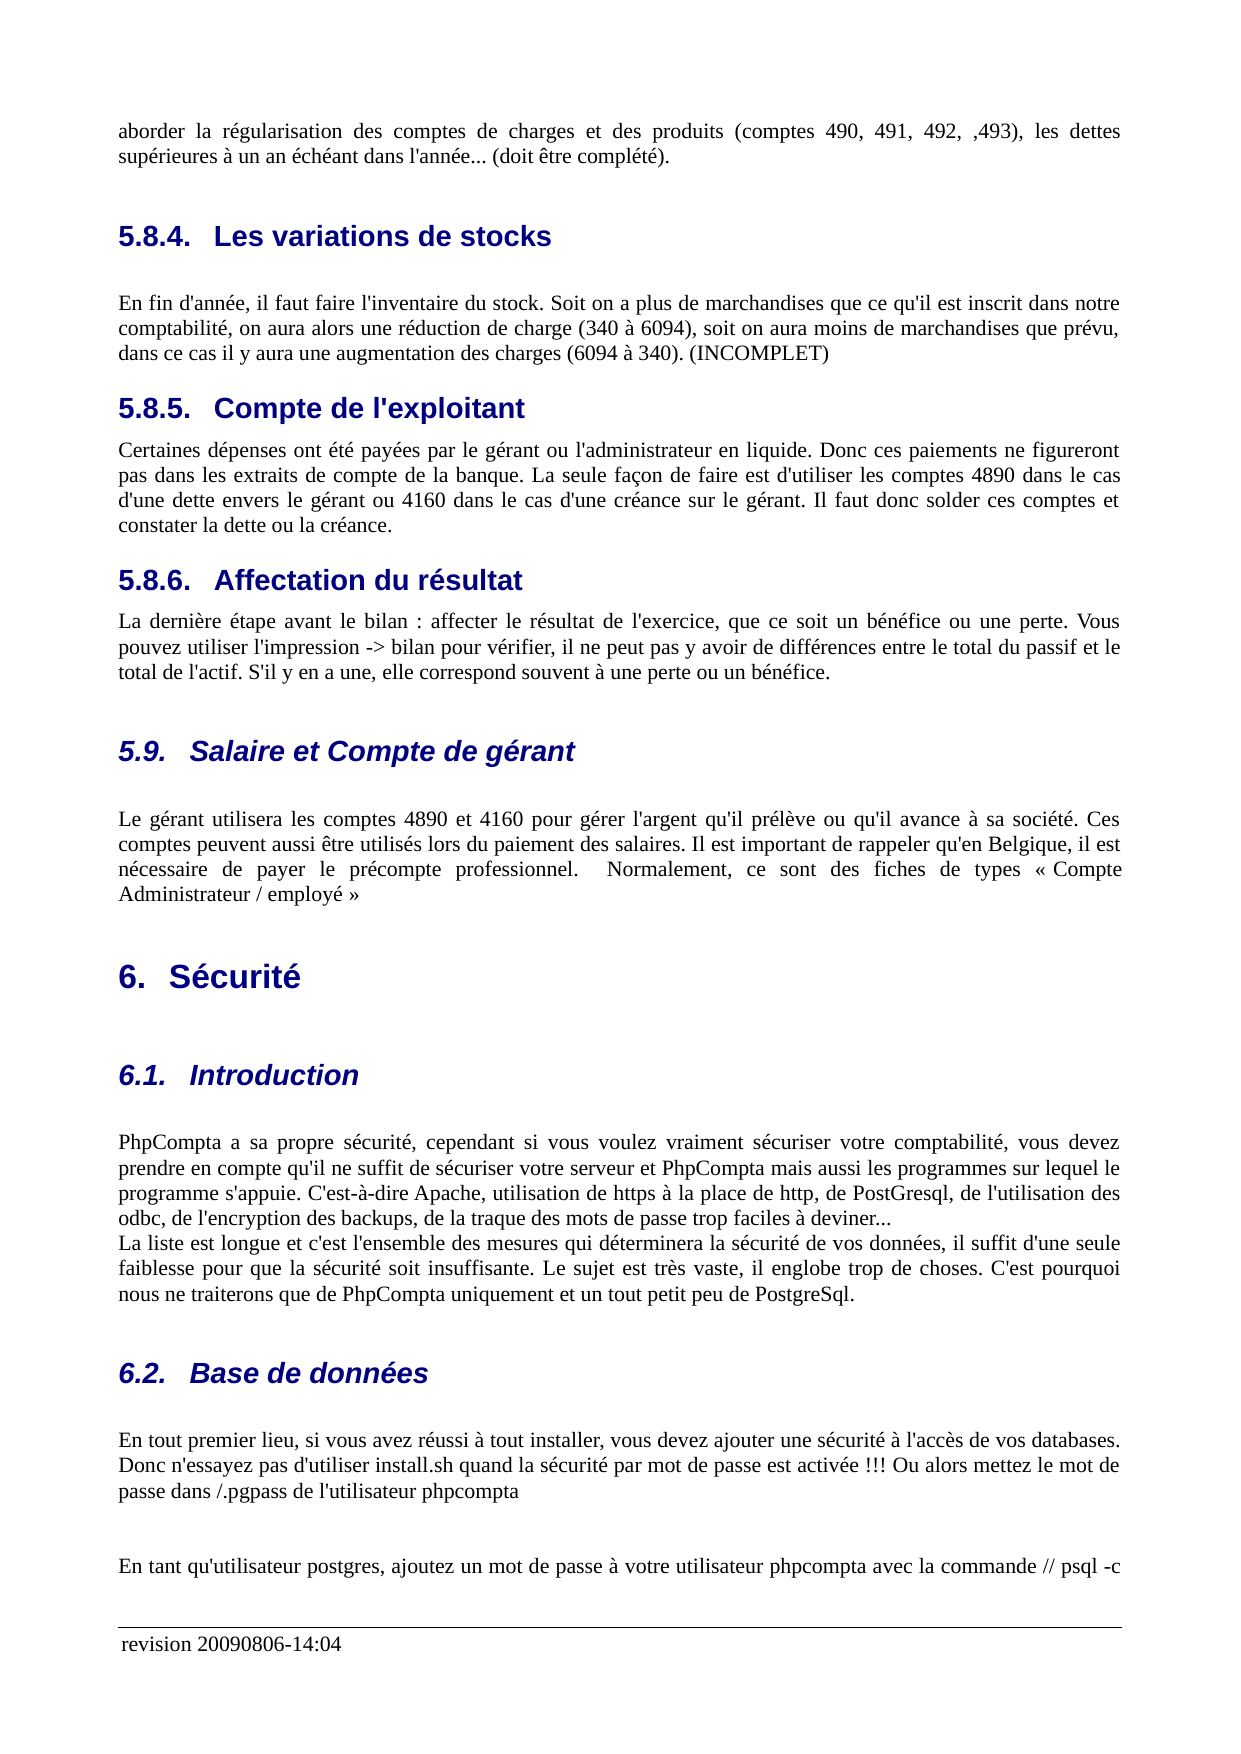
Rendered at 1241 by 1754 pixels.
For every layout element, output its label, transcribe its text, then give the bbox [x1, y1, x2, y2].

text En fin d'année, il faut faire l'inventaire du stock. Soit on a plus de marchandises que ce qu'il est inscrit dans notre comptabilité, on aura alors une réduction de charge (340 à 6094), soit on aura moins de marchandises que prévu, dans ce cas il y aura une augmentation des charges (6094 à 340). (INCOMPLET) [118, 290, 1122, 366]
subtitle Les variations de stocks [118, 219, 1122, 252]
text aborder la régularisation des comptes de charges et des produits (comptes 490, 491, 492, ,493), les dettes supérieures à un an échéant dans l'année... (doit être complété). [118, 118, 1122, 168]
text PhpCompta a sa propre sécurité, cependant si vous voulez vraiment sécuriser votre comptabilité, vous devez prendre en compte qu'il ne suffit de sécuriser votre serveur et PhpCompta mais aussi les programmes sur lequel le programme s'appuie. C'est-à-dire Apache, utilisation de https à la place de http, de PostGresql, de l'utilisation des odbc, de l'encryption des backups, de la traque des mots de passe trop faciles à deviner... [118, 1129, 1122, 1230]
subtitle Salaire et Compte de gérant [118, 734, 1122, 768]
subtitle Sécurité [118, 957, 1122, 995]
text Le gérant utilisera les comptes 4890 et 4160 pour gérer l'argent qu'il prélève ou qu'il avance à sa société. Ces comptes peuvent aussi être utilisés lors du paiement des salaires. Il est important de rappeler qu'en Belgique, il est nécessaire de payer le précompte professionnel. Normalement, ce sont des fiches de types « Compte Administrateur / employé » [118, 806, 1122, 906]
text La liste est longue et c'est l'ensemble des mesures qui déterminera la sécurité de vos données, il suffit d'une seule faiblesse pour que la sécurité soit insuffisante. Le sujet est très vaste, il englobe trop de choses. C'est pourquoi nous ne traiterons que de PhpCompta uniquement et un tout petit peu de PostgreSql. [118, 1230, 1122, 1306]
text En tout premier lieu, si vous avez réussi à tout installer, vous devez ajouter une sécurité à l'accès de vos databases. Donc n'essayez pas d'utiliser install.sh quand la sécurité par mot de passe est activée !!! Ou alors mettez le mot de passe dans /.pgpass de l'utilisateur phpcompta [118, 1427, 1122, 1503]
subtitle Compte de l'exploitant [118, 391, 1122, 424]
text La dernière étape avant le bilan : affecter le résultat de l'exercice, que ce soit un bénéfice ou une perte. Vous pouvez utiliser l'impression -> bilan pour vérifier, il ne peut pas y avoir de différences entre le total du passif et le total de l'actif. S'il y en a une, elle correspond souvent à une perte ou un bénéfice. [118, 608, 1122, 684]
subtitle Base de données [118, 1356, 1122, 1389]
subtitle Affectation du résultat [118, 562, 1122, 596]
text En tant qu'utilisateur postgres, ajoutez un mot de passe à votre utilisateur phpcompta avec la commande // psql -c [118, 1553, 1122, 1578]
subtitle Introduction [118, 1058, 1122, 1092]
text Certaines dépenses ont été payées par le gérant ou l'administrateur en liquide. Donc ces paiements ne figureront pas dans les extraits de compte de la banque. La seule façon de faire est d'utiliser les comptes 4890 dans le cas d'une dette envers le gérant ou 4160 dans le cas d'une créance sur le gérant. Il faut donc solder ces comptes et constater la dette ou la créance. [118, 437, 1122, 537]
